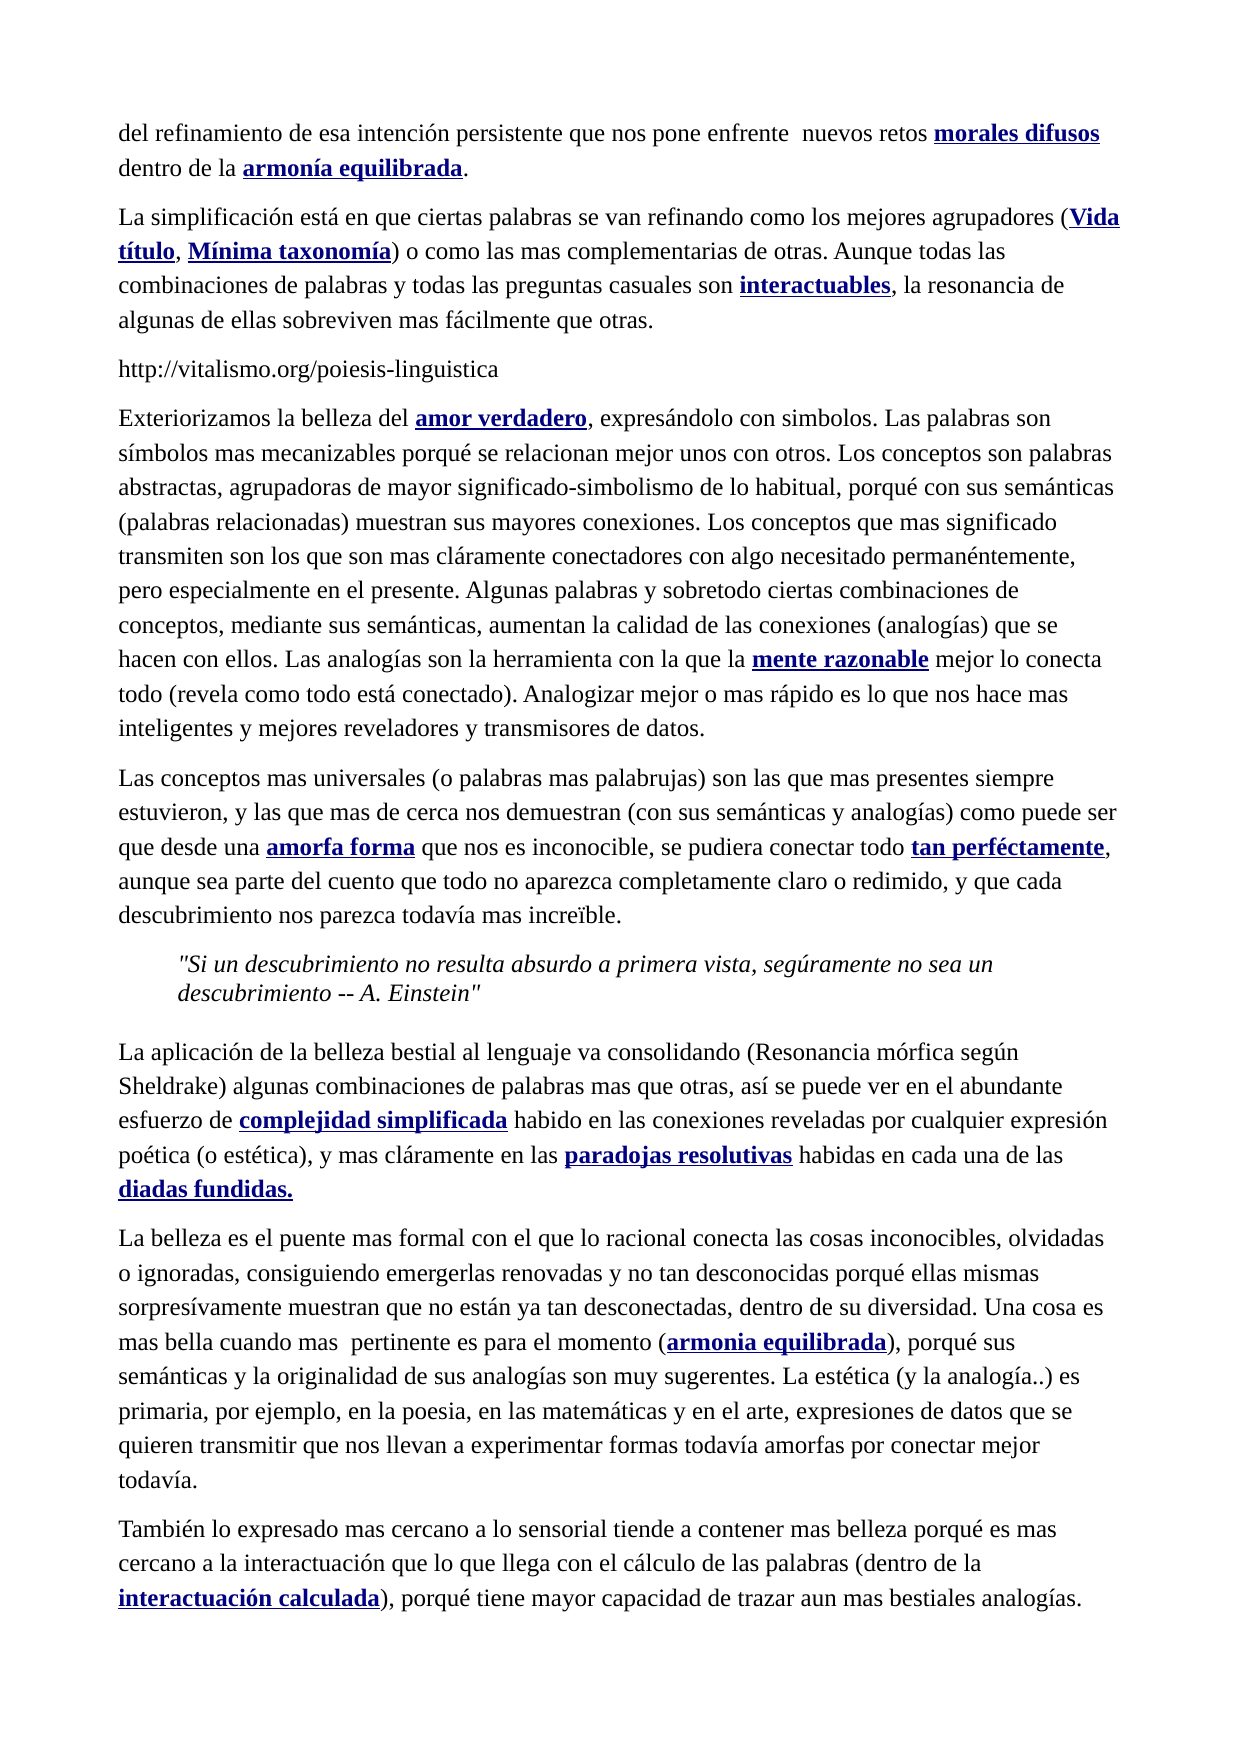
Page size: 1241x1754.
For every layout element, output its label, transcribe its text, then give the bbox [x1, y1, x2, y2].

text La belleza es el puente mas formal con el que lo racional conecta las cosas inconocibles, olvidadas o ignoradas, consiguiendo emergerlas renovadas y no tan desconocidas porqué ellas mismas sorpresívamente muestran que no están ya tan desconectadas, dentro de su diversidad. Una cosa es mas bella cuando mas pertinente es para el momento (armonia equilibrada), porqué sus semánticas y la originalidad de sus analogías son muy sugerentes. La estética (y la analogía..) es primaria, por ejemplo, en la poesia, en las matemáticas y en el arte, expresiones de datos que se quieren transmitir que nos llevan a experimentar formas todavía amorfas por conectar mejor todavía. [118, 1223, 1122, 1494]
text Las conceptos mas universales (o palabras mas palabrujas) son las que mas presentes siempre estuvieron, y las que mas de cerca nos demuestran (con sus semánticas y analogías) como puede ser que desde una amorfa forma que nos es inconocible, se pudiera conectar todo tan perféctamente, aunque sea parte del cuento que todo no aparezca completamente claro o redimido, y que cada descubrimiento nos parezca todavía mas increïble. [118, 763, 1122, 929]
text "Si un descubrimiento no resulta absurdo a primera vista, segúramente no sea un descubrimiento -- A. Einstein" [177, 949, 1063, 1007]
text La aplicación de la belleza bestial al lenguaje va consolidando (Resonancia mórfica según Sheldrake) algunas combinaciones de palabras mas que otras, así se puede ver en el abundante esfuerzo de complejidad simplificada habido en las conexiones reveladas por cualquier expresión poética (o estética), y mas cláramente en las paradojas resolutivas habidas en cada una de las diadas fundidas. [118, 1037, 1122, 1203]
text Exteriorizamos la belleza del amor verdadero, expresándolo con simbolos. Las palabras son símbolos mas mecanizables porqué se relacionan mejor unos con otros. Los conceptos son palabras abstractas, agrupadoras de mayor significado-simbolismo de lo habitual, porqué con sus semánticas (palabras relacionadas) muestran sus mayores conexiones. Los conceptos que mas significado transmiten son los que son mas cláramente conectadores con algo necesitado permanéntemente, pero especialmente en el presente. Algunas palabras y sobretodo ciertas combinaciones de conceptos, mediante sus semánticas, aumentan la calidad de las conexiones (analogías) que se hacen con ellos. Las analogías son la herramienta con la que la mente razonable mejor lo conecta todo (revela como todo está conectado). Analogizar mejor o mas rápido es lo que nos hace mas inteligentes y mejores reveladores y transmisores de datos. [118, 403, 1122, 742]
text del refinamiento de esa intención persistente que nos pone enfrente nuevos retos morales difusos dentro de la armonía equilibrada. [118, 118, 1122, 181]
text La simplificación está en que ciertas palabras se van refinando como los mejores agrupadores (Vida título, Mínima taxonomía) o como las mas complementarias de otras. Aunque todas las combinaciones de palabras y todas las preguntas casuales son interactuables, la resonancia de algunas de ellas sobreviven mas fácilmente que otras. [118, 202, 1122, 334]
text http://vitalismo.org/poiesis-linguistica [118, 354, 1122, 383]
text También lo expresado mas cercano a lo sensorial tiende a contener mas belleza porqué es mas cercano a la interactuación que lo que llega con el cálculo de las palabras (dentro de la interactuación calculada), porqué tiene mayor capacidad de trazar aun mas bestiales analogías. [118, 1514, 1122, 1612]
